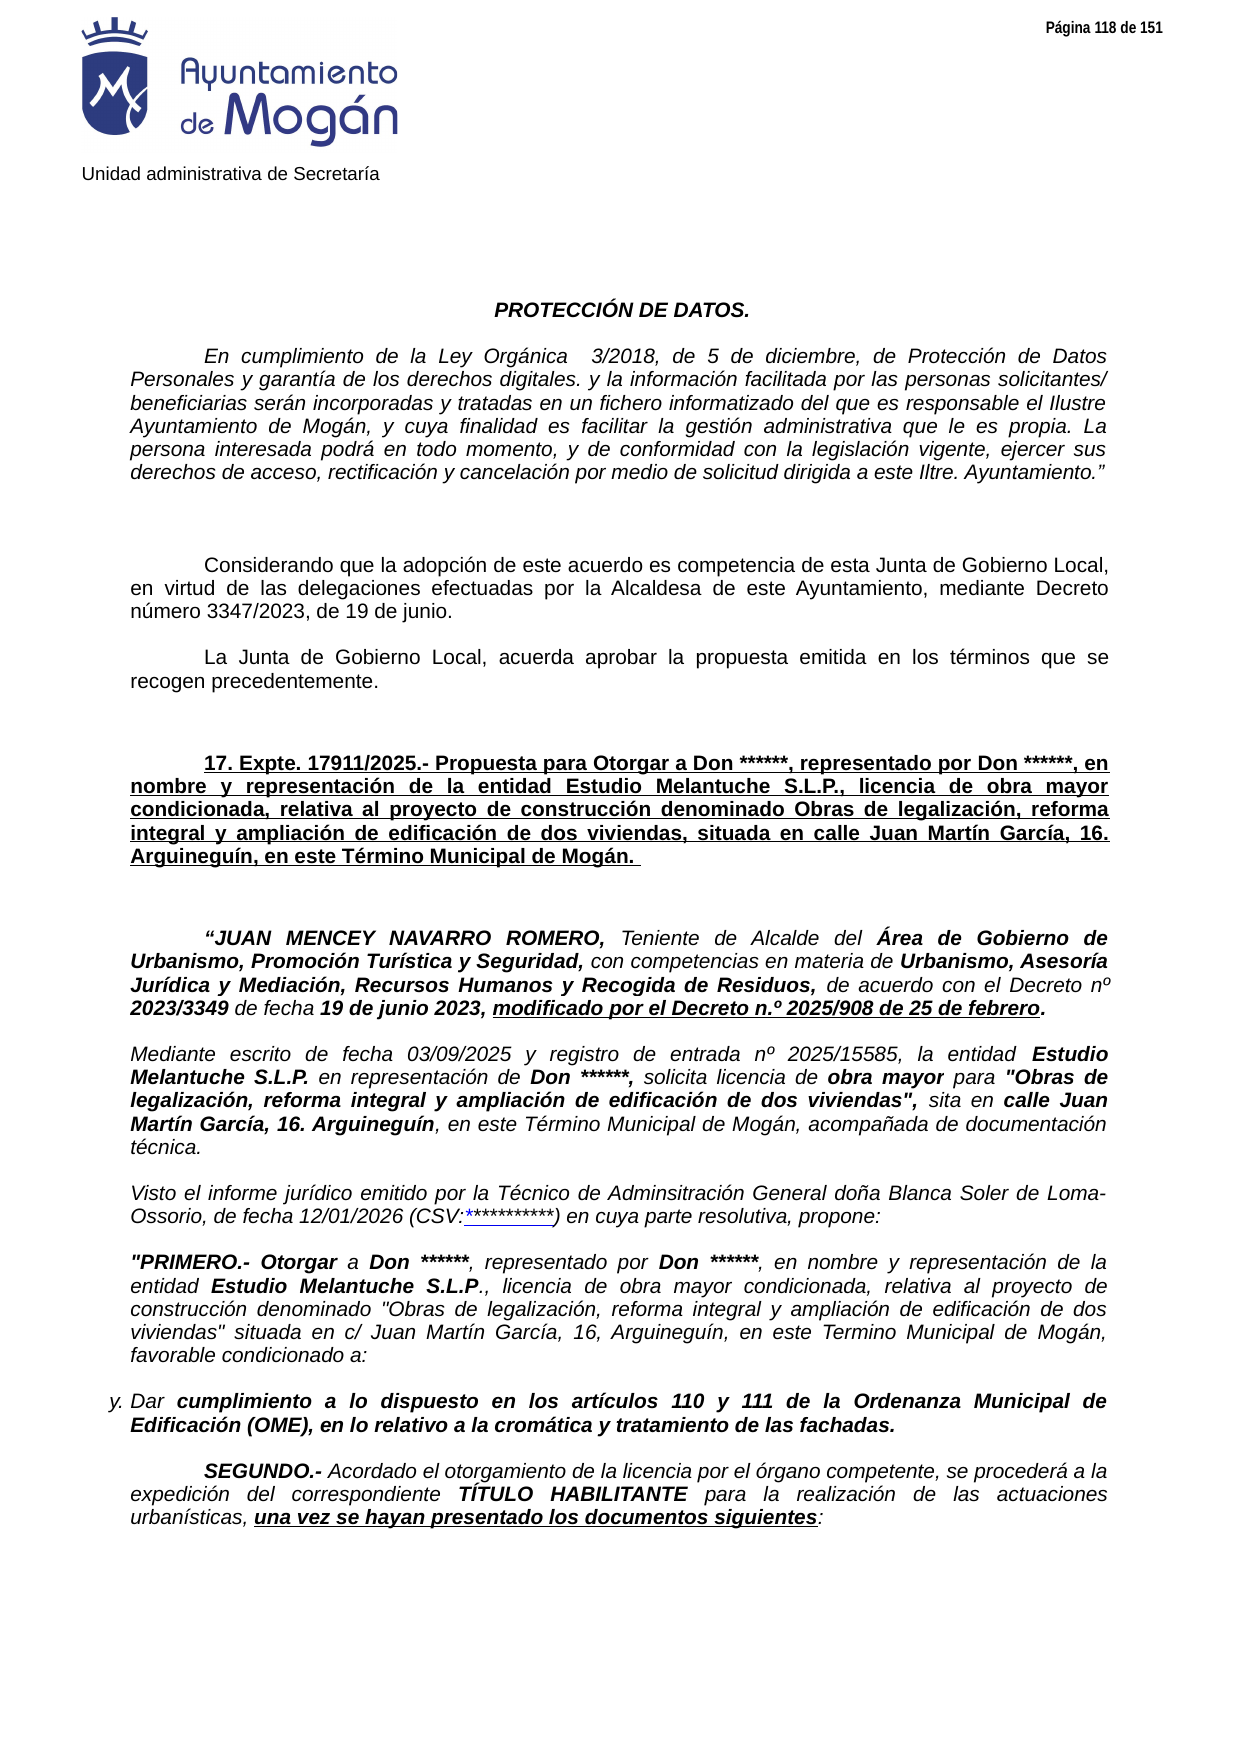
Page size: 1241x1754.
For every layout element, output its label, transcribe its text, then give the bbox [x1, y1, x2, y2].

list Dar cumplimiento a lo dispuesto en los artículos 110 y 111 de la Ordenanza Municipal de Edificación (OME), en lo relativo a la cromática y tratamiento de las fachadas. [109, 1390, 1110, 1436]
text SEGUNDO.- Acordado el otorgamiento de la licencia por el órgano competente, se procederá a la expedición del correspondiente TÍTULO HABILITANTE para la realización de las actuaciones urbanísticas, una vez se hayan presentado los documentos siguientes: [130, 1459, 1110, 1529]
subtitle PROTECCIÓN DE DATOS. [130, 298, 1110, 321]
text Mediante escrito de fecha 03/09/2025 y registro de entrada nº 2025/15585, la entidad Estudio Melantuche S.L.P. en representación de Don ******, solicita licencia de obra mayor para "Obras de legalización, reforma integral y ampliación de edificación de dos viviendas", sita en calle Juan Martín García, 16. Arguineguín, en este Término Municipal de Mogán, acompañada de documentación técnica. [130, 1042, 1110, 1159]
text En cumplimiento de la Ley Orgánica 3/2018, de 5 de diciembre, de Protección de Datos Personales y garantía de los derechos digitales. y la información facilitada por las personas solicitantes/ beneficiarias serán incorporadas y tratadas en un fichero informatizado del que es responsable el Ilustre Ayuntamiento de Mogán, y cuya finalidad es facilitar la gestión administrativa que le es propia. La persona interesada podrá en todo momento, y de conformidad con la legislación vigente, ejercer sus derechos de acceso, rectificación y cancelación por medio de solicitud dirigida a este Iltre. Ayuntamiento.” [130, 344, 1110, 484]
text La Junta de Gobierno Local, acuerda aprobar la propuesta emitida en los términos que se recogen precedentemente. [130, 646, 1110, 692]
text integral y ampliación de edificación de dos viviendas, situada en calle Juan Martín García, 16. [130, 819, 1110, 841]
text Considerando que la adopción de este acuerdo es competencia de esta Junta de Gobierno Local, en virtud de las delegaciones efectuadas por la Alcaldesa de este Ayuntamiento, mediante Decreto número 3347/2023, de 19 de junio. [130, 553, 1110, 623]
text “JUAN MENCEY NAVARRO ROMERO, Teniente de Alcalde del Área de Gobierno de Urbanismo, Promoción Turística y Seguridad, con competencias en materia de Urbanismo, Asesoría Jurídica y Mediación, Recursos Humanos y Recogida de Residuos, de acuerdo con el Decreto nº 2023/3349 de fecha 19 de junio 2023, modificado por el Decreto n.º 2025/908 de 25 de febrero. [130, 927, 1110, 1019]
text Visto el informe jurídico emitido por la Técnico de Adminsitración General doña Blanca Soler de Loma-Ossorio, de fecha 12/01/2026 (CSV:***********) en cuya parte resolutiva, propone: [130, 1182, 1110, 1228]
picture [81, 17, 398, 153]
text "PRIMERO.- Otorgar a Don ******, representado por Don ******, en nombre y representación de la entidad Estudio Melantuche S.L.P., licencia de obra mayor condicionada, relativa al proyecto de construcción denominado "Obras de legalización, reforma integral y ampliación de edificación de dos viviendas" situada en c/ Juan Martín García, 16, Arguineguín, en este Termino Municipal de Mogán, favorable condicionado a: [130, 1251, 1110, 1367]
text 17. Expte. 17911/2025.- Propuesta para Otorgar a Don ******, representado por Don ******, en nombre y representación de la entidad Estudio Melantuche S.L.P., licencia de obra mayor condicionada, relativa al proyecto de construcción denominado Obras de legalización, reforma [130, 751, 1110, 818]
text Arguineguín, en este Término Municipal de Mogán. [130, 842, 1110, 868]
